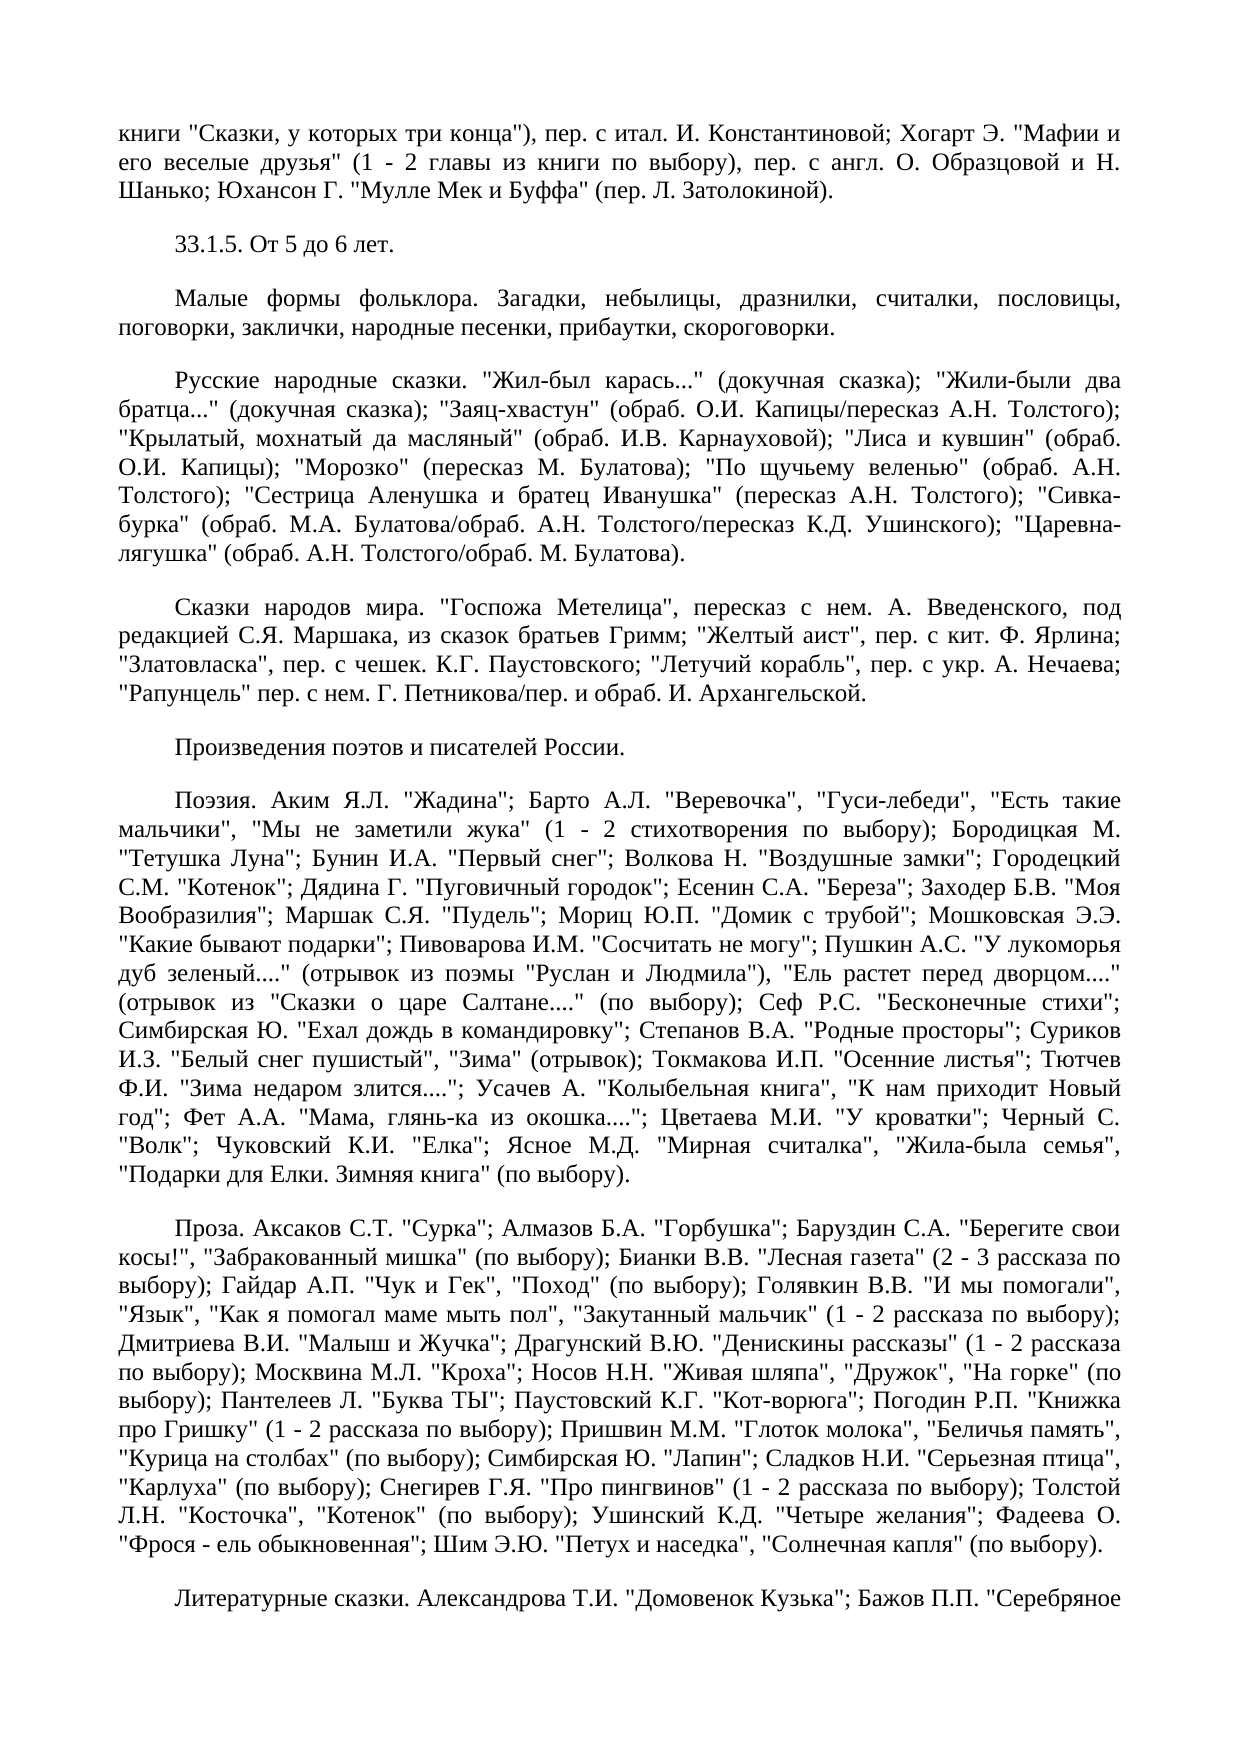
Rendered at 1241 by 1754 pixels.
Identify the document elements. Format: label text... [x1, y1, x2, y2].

text Поэзия. Аким Я.Л. "Жадина"; Барто А.Л. "Веревочка", "Гуси-лебеди", "Есть такие мальчики", "Мы не заметили жука" (1 - 2 стихотворения по выбору); Бородицкая М. "Тетушка Луна"; Бунин И.А. "Первый снег"; Волкова Н. "Воздушные замки"; Городецкий С.М. "Котенок"; Дядина Г. "Пуговичный городок"; Есенин С.А. "Береза"; Заходер Б.В. "Моя Вообразилия"; Маршак С.Я. "Пудель"; Мориц Ю.П. "Домик с трубой"; Мошковская Э.Э. "Какие бывают подарки"; Пивоварова И.М. "Сосчитать не могу"; Пушкин А.С. "У лукоморья дуб зеленый...." (отрывок из поэмы "Руслан и Людмила"), "Ель растет перед дворцом...." (отрывок из "Сказки о царе Салтане...." (по выбору); Сеф Р.С. "Бесконечные стихи"; Симбирская Ю. "Ехал дождь в командировку"; Степанов В.А. "Родные просторы"; Суриков И.З. "Белый снег пушистый", "Зима" (отрывок); Токмакова И.П. "Осенние листья"; Тютчев Ф.И. "Зима недаром злится...."; Усачев А. "Колыбельная книга", "К нам приходит Новый год"; Фет А.А. "Мама, глянь-ка из окошка...."; Цветаева М.И. "У кроватки"; Черный С. "Волк"; Чуковский К.И. "Елка"; Ясное М.Д. "Мирная считалка", "Жила-была семья", "Подарки для Елки. Зимняя книга" (по выбору). [118, 786, 1122, 1188]
text Литературные сказки. Александрова Т.И. "Домовенок Кузька"; Бажов П.П. "Серебряное [118, 1583, 1122, 1612]
text Малые формы фольклора. Загадки, небылицы, дразнилки, считалки, пословицы, поговорки, заклички, народные песенки, прибаутки, скороговорки. [118, 283, 1122, 341]
text книги "Сказки, у которых три конца"), пер. с итал. И. Константиновой; Хогарт Э. "Мафии и его веселые друзья" (1 - 2 главы из книги по выбору), пер. с англ. О. Образцовой и Н. Шанько; Юхансон Г. "Мулле Мек и Буффа" (пер. Л. Затолокиной). [118, 118, 1122, 204]
text Проза. Аксаков С.Т. "Сурка"; Алмазов Б.А. "Горбушка"; Баруздин С.А. "Берегите свои косы!", "Забракованный мишка" (по выбору); Бианки В.В. "Лесная газета" (2 - 3 рассказа по выбору); Гайдар А.П. "Чук и Гек", "Поход" (по выбору); Голявкин В.В. "И мы помогали", "Язык", "Как я помогал маме мыть пол", "Закутанный мальчик" (1 - 2 рассказа по выбору); Дмитриева В.И. "Малыш и Жучка"; Драгунский В.Ю. "Денискины рассказы" (1 - 2 рассказа по выбору); Москвина М.Л. "Кроха"; Носов Н.Н. "Живая шляпа", "Дружок", "На горке" (по выбору); Пантелеев Л. "Буква ТЫ"; Паустовский К.Г. "Кот-ворюга"; Погодин Р.П. "Книжка про Гришку" (1 - 2 рассказа по выбору); Пришвин М.М. "Глоток молока", "Беличья память", "Курица на столбах" (по выбору); Симбирская Ю. "Лапин"; Сладков Н.И. "Серьезная птица", "Карлуха" (по выбору); Снегирев Г.Я. "Про пингвинов" (1 - 2 рассказа по выбору); Толстой Л.Н. "Косточка", "Котенок" (по выбору); Ушинский К.Д. "Четыре желания"; Фадеева О. "Фрося - ель обыкновенная"; Шим Э.Ю. "Петух и наседка", "Солнечная капля" (по выбору). [118, 1213, 1122, 1558]
text Сказки народов мира. "Госпожа Метелица", пересказ с нем. А. Введенского, под редакцией С.Я. Маршака, из сказок братьев Гримм; "Желтый аист", пер. с кит. Ф. Ярлина; "Златовласка", пер. с чешек. К.Г. Паустовского; "Летучий корабль", пер. с укр. А. Нечаева; "Рапунцель" пер. с нем. Г. Петникова/пер. и обраб. И. Архангельской. [118, 592, 1122, 707]
text 33.1.5. От 5 до 6 лет. [118, 229, 1122, 258]
text Произведения поэтов и писателей России. [118, 732, 1122, 761]
text Русские народные сказки. "Жил-был карась..." (докучная сказка); "Жили-были два братца..." (докучная сказка); "Заяц-хвастун" (обраб. О.И. Капицы/пересказ А.Н. Толстого); "Крылатый, мохнатый да масляный" (обраб. И.В. Карнауховой); "Лиса и кувшин" (обраб. О.И. Капицы); "Морозко" (пересказ М. Булатова); "По щучьему веленью" (обраб. А.Н. Толстого); "Сестрица Аленушка и братец Иванушка" (пересказ А.Н. Толстого); "Сивка-бурка" (обраб. М.А. Булатова/обраб. А.Н. Толстого/пересказ К.Д. Ушинского); "Царевна-лягушка" (обраб. А.Н. Толстого/обраб. М. Булатова). [118, 366, 1122, 567]
